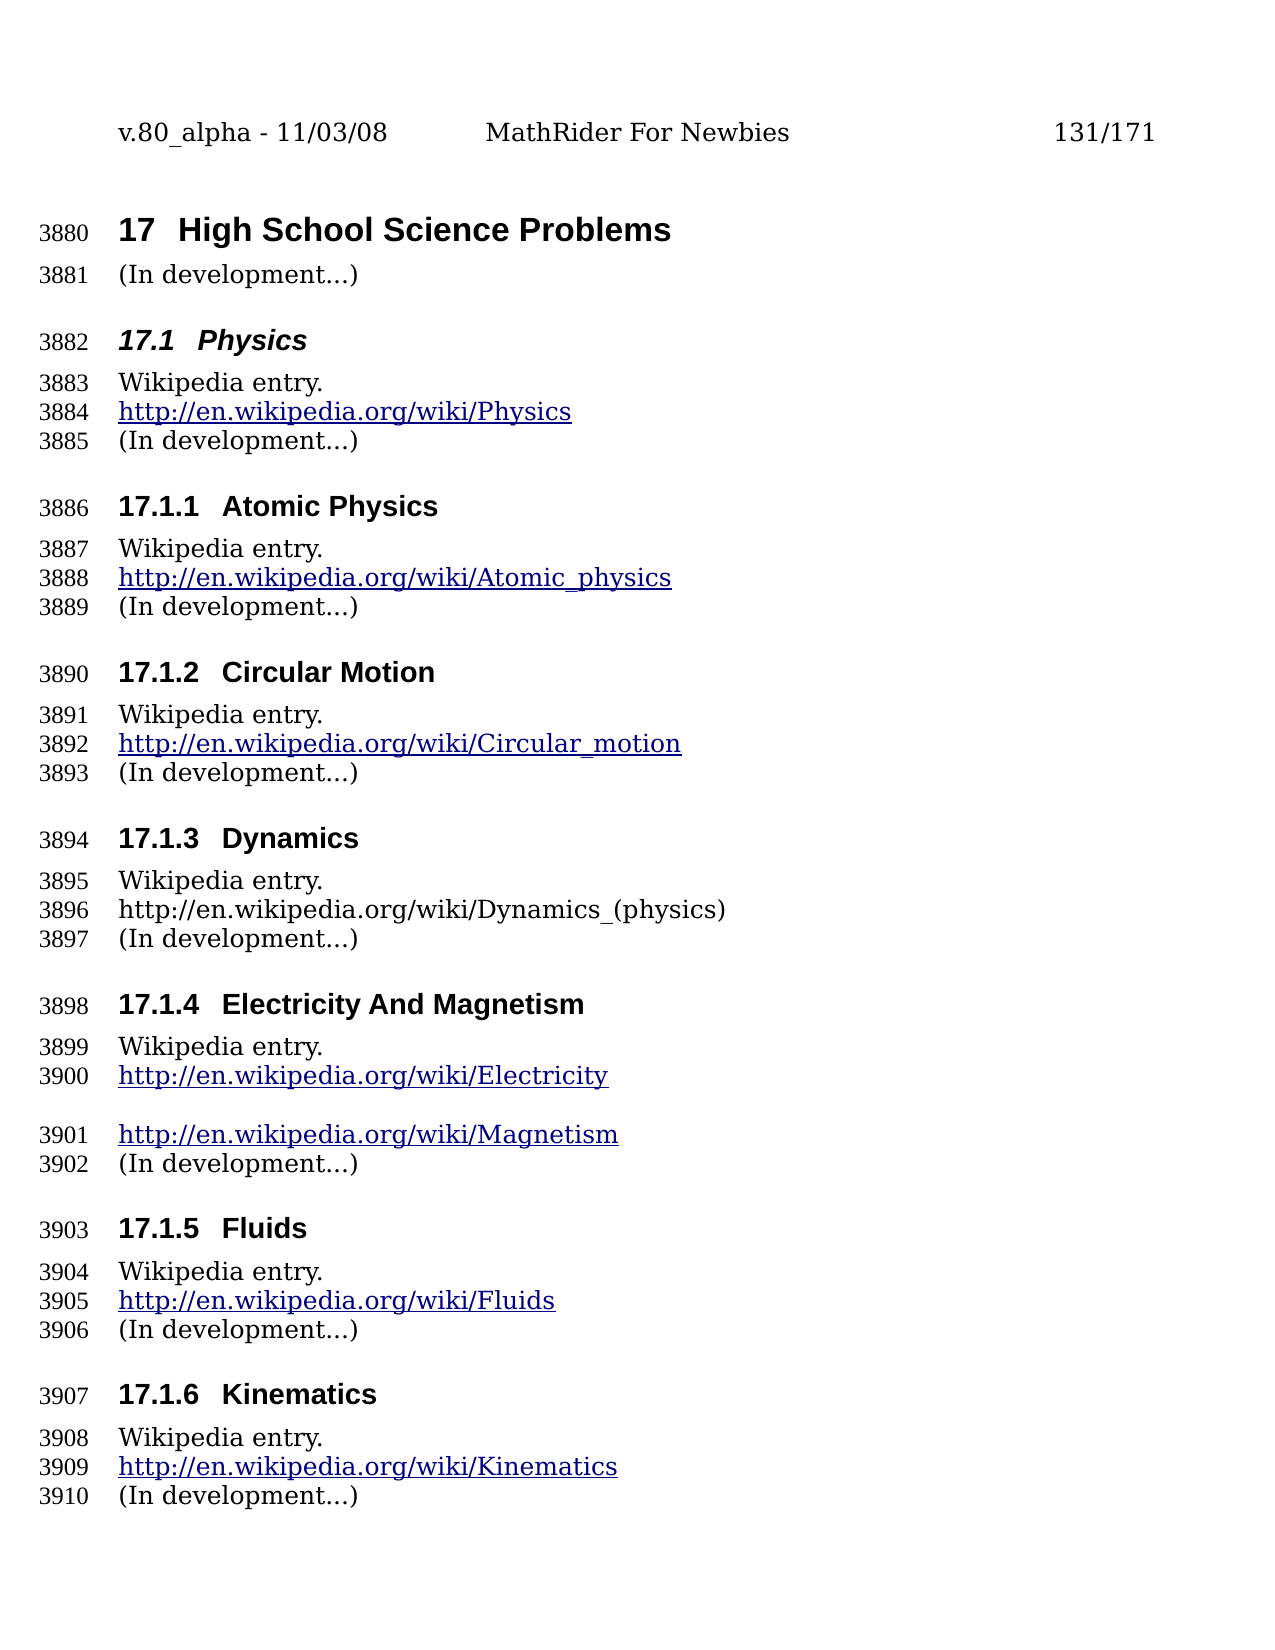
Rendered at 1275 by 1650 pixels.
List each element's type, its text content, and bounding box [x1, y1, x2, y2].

text Wikipedia entry. [118, 1257, 1157, 1286]
text Wikipedia entry. [118, 534, 1157, 563]
text http://en.wikipedia.org/wiki/Fluids [118, 1286, 1157, 1315]
subtitle High School Science Problems [118, 210, 1157, 248]
text (In development...) [118, 1149, 1157, 1178]
subtitle Atomic Physics [118, 489, 1157, 522]
subtitle Circular Motion [118, 655, 1157, 688]
text (In development...) [118, 758, 1157, 788]
text http://en.wikipedia.org/wiki/Electricity [118, 1061, 1157, 1091]
text Wikipedia entry. [118, 368, 1157, 397]
subtitle Fluids [118, 1211, 1157, 1245]
text Wikipedia entry. [118, 866, 1157, 895]
text http://en.wikipedia.org/wiki/Circular_motion [118, 729, 1157, 758]
text (In development...) [118, 260, 1157, 289]
subtitle Electricity And Magnetism [118, 987, 1157, 1020]
subtitle Physics [118, 323, 1157, 356]
text (In development...) [118, 1481, 1157, 1510]
text (In development...) [118, 1315, 1157, 1344]
text http://en.wikipedia.org/wiki/Dynamics_(physics) [118, 895, 1157, 924]
text Wikipedia entry. [118, 1032, 1157, 1061]
subtitle Kinematics [118, 1377, 1157, 1411]
text Wikipedia entry. [118, 1423, 1157, 1452]
text http://en.wikipedia.org/wiki/Atomic_physics [118, 563, 1157, 592]
text (In development...) [118, 924, 1157, 954]
subtitle Dynamics [118, 821, 1157, 854]
text http://en.wikipedia.org/wiki/Physics [118, 397, 1157, 426]
text http://en.wikipedia.org/wiki/Kinematics [118, 1452, 1157, 1481]
text (In development...) [118, 426, 1157, 456]
text (In development...) [118, 592, 1157, 622]
text Wikipedia entry. [118, 700, 1157, 729]
text http://en.wikipedia.org/wiki/Magnetism [118, 1120, 1157, 1149]
